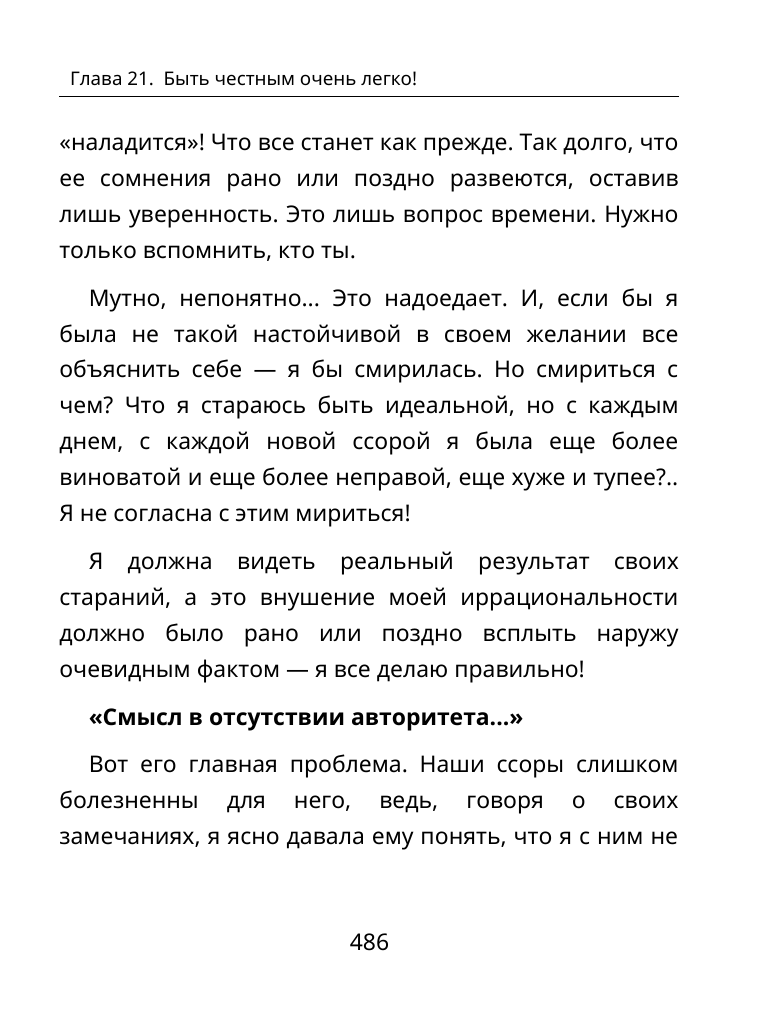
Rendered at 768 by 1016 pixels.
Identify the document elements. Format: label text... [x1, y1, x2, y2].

text Мутно, непонятно... Это надоедает. И, если бы я была не такой настойчивой в своем желании все объяснить себе — я бы смирилась. Но смириться с чем? Что я стараюсь быть идеальной, но с каждым днем, с каждой новой ссорой я была еще более виноватой и еще более неправой, еще хуже и тупее?.. Я не согласна с этим мириться! [59, 282, 679, 528]
text Вот его главная проблема. Наши ссоры слишком болезненны для него, ведь, говоря о своих замечаниях, я ясно давала ему понять, что я с ним не [59, 748, 679, 851]
text «Смысл в отсутствии авторитета...» [59, 700, 679, 732]
text «наладится»! Что все станет как прежде. Так долго, что ее сомнения рано или поздно развеются, оставив лишь уверенность. Это лишь вопрос времени. Нужно только вспомнить, кто ты. [59, 126, 679, 265]
text Я должна видеть реальный результат своих стараний, а это внушение моей иррациональности должно было рано или поздно всплыть наружу очевидным фактом — я все делаю правильно! [59, 545, 679, 684]
